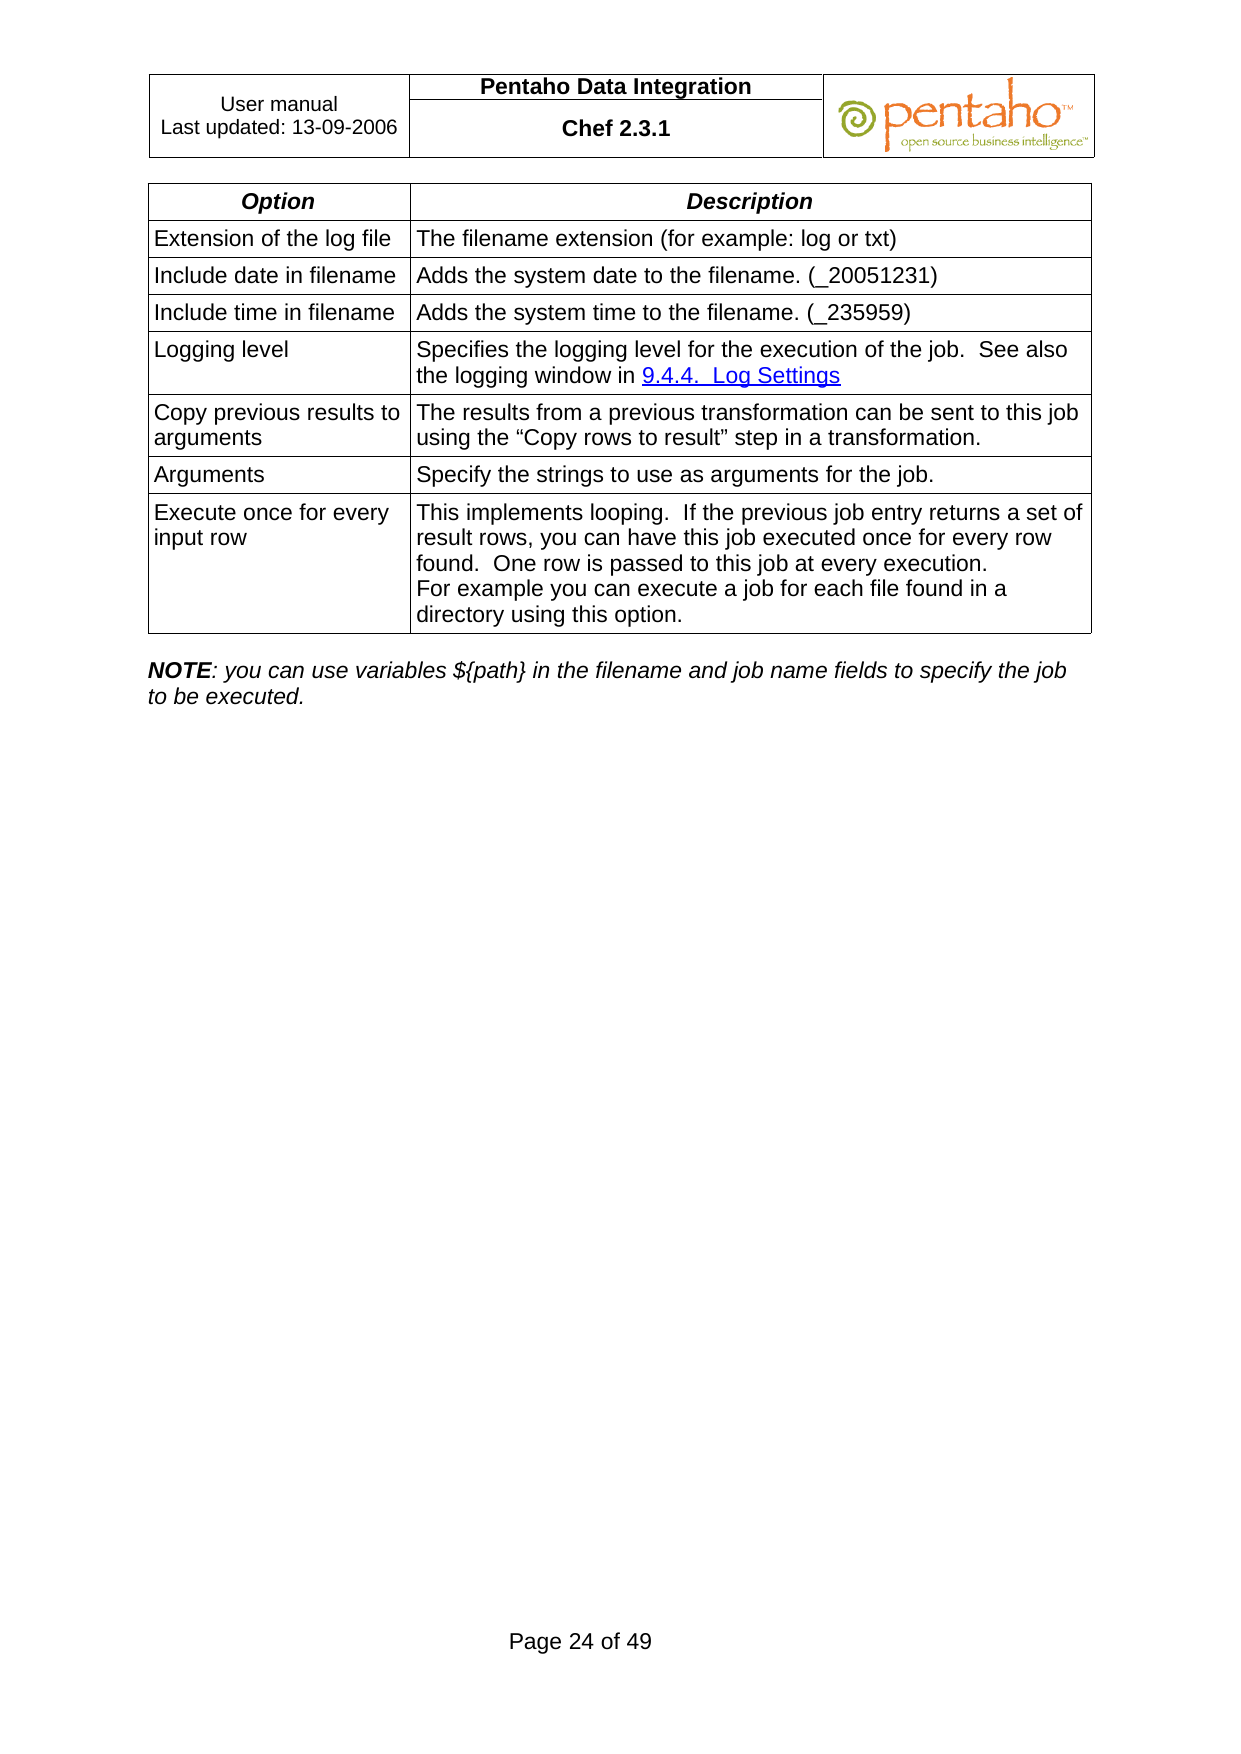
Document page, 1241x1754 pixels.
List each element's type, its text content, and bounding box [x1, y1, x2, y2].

table_cell Include time in filename [149, 295, 410, 331]
table_cell Logging level [149, 332, 410, 394]
table_cell Specifies the logging level for the execution of the job. See also the logging window in 9.4.4. Log Settings [411, 332, 1091, 394]
text NOTE: you can use variables ${path} in the filename and job name fields to specify the job to be executed. [148, 658, 1092, 709]
table_cell Execute once for every input row [149, 494, 410, 633]
table_cell Arguments [149, 457, 410, 493]
table_cell Adds the system time to the filename. (_235959) [411, 295, 1091, 331]
table_cell This implements looping. If the previous job entry returns a set of result rows, you can have this job executed once for every row found. One row is passed to this job at every execution. For example you can execute a job for each file found in a directory using this option. [411, 494, 1091, 633]
table_cell Extension of the log file [149, 221, 410, 257]
table_cell The results from a previous transformation can be sent to this job using the “Copy rows to result” step in a transformation. [411, 395, 1091, 456]
table_cell Adds the system date to the filename. (_20051231) [411, 258, 1091, 294]
table_cell Include date in filename [149, 258, 410, 294]
table_cell Specify the strings to use as arguments for the job. [411, 457, 1091, 493]
table_cell The filename extension (for example: log or txt) [411, 221, 1091, 257]
table_header Option [149, 184, 410, 220]
table_header Description [411, 184, 1091, 220]
table_cell Copy previous results to arguments [149, 395, 410, 456]
